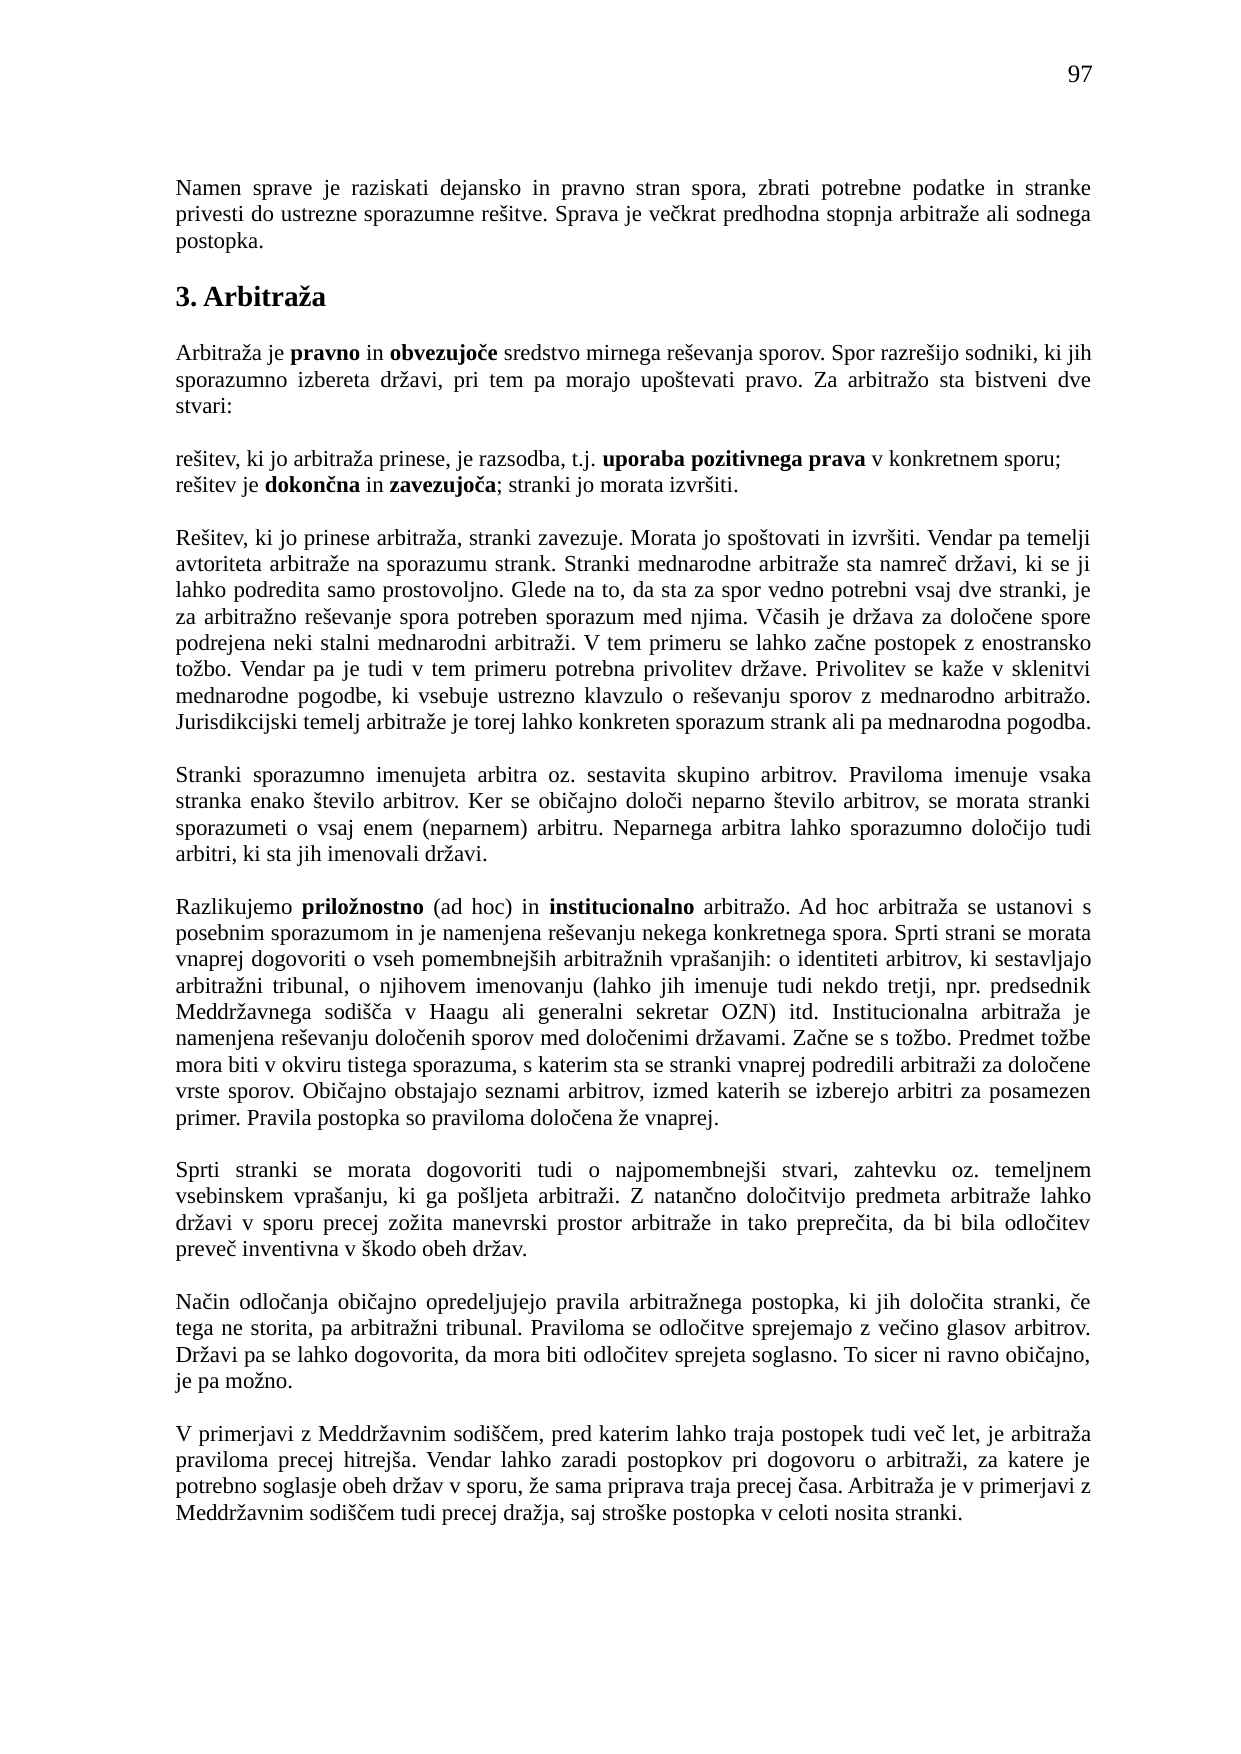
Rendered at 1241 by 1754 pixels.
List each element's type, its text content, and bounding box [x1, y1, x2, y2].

text Arbitraža je pravno in obvezujoče sredstvo mirnega reševanja sporov. Spor razrešijo sodniki, ki jih sporazumno izbereta državi, pri tem pa morajo upoštevati pravo. Za arbitražo sta bistveni dve stvari: [175, 339, 1093, 418]
text V primerjavi z Meddržavnim sodiščem, pred katerim lahko traja postopek tudi več let, je arbitraža praviloma precej hitrejša. Vendar lahko zaradi postopkov pri dogovoru o arbitraži, za katere je potrebno soglasje obeh držav v sporu, že sama priprava traja precej časa. Arbitraža je v primerjavi z Meddržavnim sodiščem tudi precej dražja, saj stroške postopka v celoti nosita stranki. [175, 1420, 1093, 1525]
text Razlikujemo priložnostno (ad hoc) in institucionalno arbitražo. Ad hoc arbitraža se ustanovi s posebnim sporazumom in je namenjena reševanju nekega konkretnega spora. Sprti strani se morata vnaprej dogovoriti o vseh pomembnejših arbitražnih vprašanjih: o identiteti arbitrov, ki sestavljajo arbitražni tribunal, o njihovem imenovanju (lahko jih imenuje tudi nekdo tretji, npr. predsednik Meddržavnega sodišča v Haagu ali generalni sekretar OZN) itd. Institucionalna arbitraža je namenjena reševanju določenih sporov med določenimi državami. Začne se s tožbo. Predmet tožbe mora biti v okviru tistega sporazuma, s katerim sta se stranki vnaprej podredili arbitraži za določene vrste sporov. Običajno obstajajo seznami arbitrov, izmed katerih se izberejo arbitri za posamezen primer. Pravila postopka so praviloma določena že vnaprej. [175, 893, 1093, 1130]
text rešitev je dokončna in zavezujoča; stranki jo morata izvršiti. [175, 471, 1093, 497]
text Sprti stranki se morata dogovoriti tudi o najpomembnejši stvari, zahtevku oz. temeljnem vsebinskem vprašanju, ki ga pošljeta arbitraži. Z natančno določitvijo predmeta arbitraže lahko državi v sporu precej zožita manevrski prostor arbitraže in tako preprečita, da bi bila odločitev preveč inventivna v škodo obeh držav. [175, 1156, 1093, 1262]
text Rešitev, ki jo prinese arbitraža, stranki zavezuje. Morata jo spoštovati in izvršiti. Vendar pa temelji avtoriteta arbitraže na sporazumu strank. Stranki mednarodne arbitraže sta namreč državi, ki se ji lahko podredita samo prostovoljno. Glede na to, da sta za spor vedno potrebni vsaj dve stranki, je za arbitražno reševanje spora potreben sporazum med njima. Včasih je država za določene spore podrejena neki stalni mednarodni arbitraži. V tem primeru se lahko začne postopek z enostransko tožbo. Vendar pa je tudi v tem primeru potrebna privolitev države. Privolitev se kaže v sklenitvi mednarodne pogodbe, ki vsebuje ustrezno klavzulo o reševanju sporov z mednarodno arbitražo. Jurisdikcijski temelj arbitraže je torej lahko konkreten sporazum strank ali pa mednarodna pogodba. [175, 524, 1093, 734]
text Namen sprave je raziskati dejansko in pravno stran spora, zbrati potrebne podatke in stranke privesti do ustrezne sporazumne rešitve. Sprava je večkrat predhodna stopnja arbitraže ali sodnega postopka. [175, 174, 1093, 253]
text 3. Arbitraža [175, 279, 1093, 313]
text Način odločanja običajno opredeljujejo pravila arbitražnega postopka, ki jih določita stranki, če tega ne storita, pa arbitražni tribunal. Praviloma se odločitve sprejemajo z večino glasov arbitrov. Državi pa se lahko dogovorita, da mora biti odločitev sprejeta soglasno. To sicer ni ravno običajno, je pa možno. [175, 1288, 1093, 1393]
text rešitev, ki jo arbitraža prinese, je razsodba, t.j. uporaba pozitivnega prava v konkretnem sporu; [175, 445, 1093, 471]
text Stranki sporazumno imenujeta arbitra oz. sestavita skupino arbitrov. Praviloma imenuje vsaka stranka enako število arbitrov. Ker se običajno določi neparno število arbitrov, se morata stranki sporazumeti o vsaj enem (neparnem) arbitru. Neparnega arbitra lahko sporazumno določijo tudi arbitri, ki sta jih imenovali državi. [175, 761, 1093, 866]
